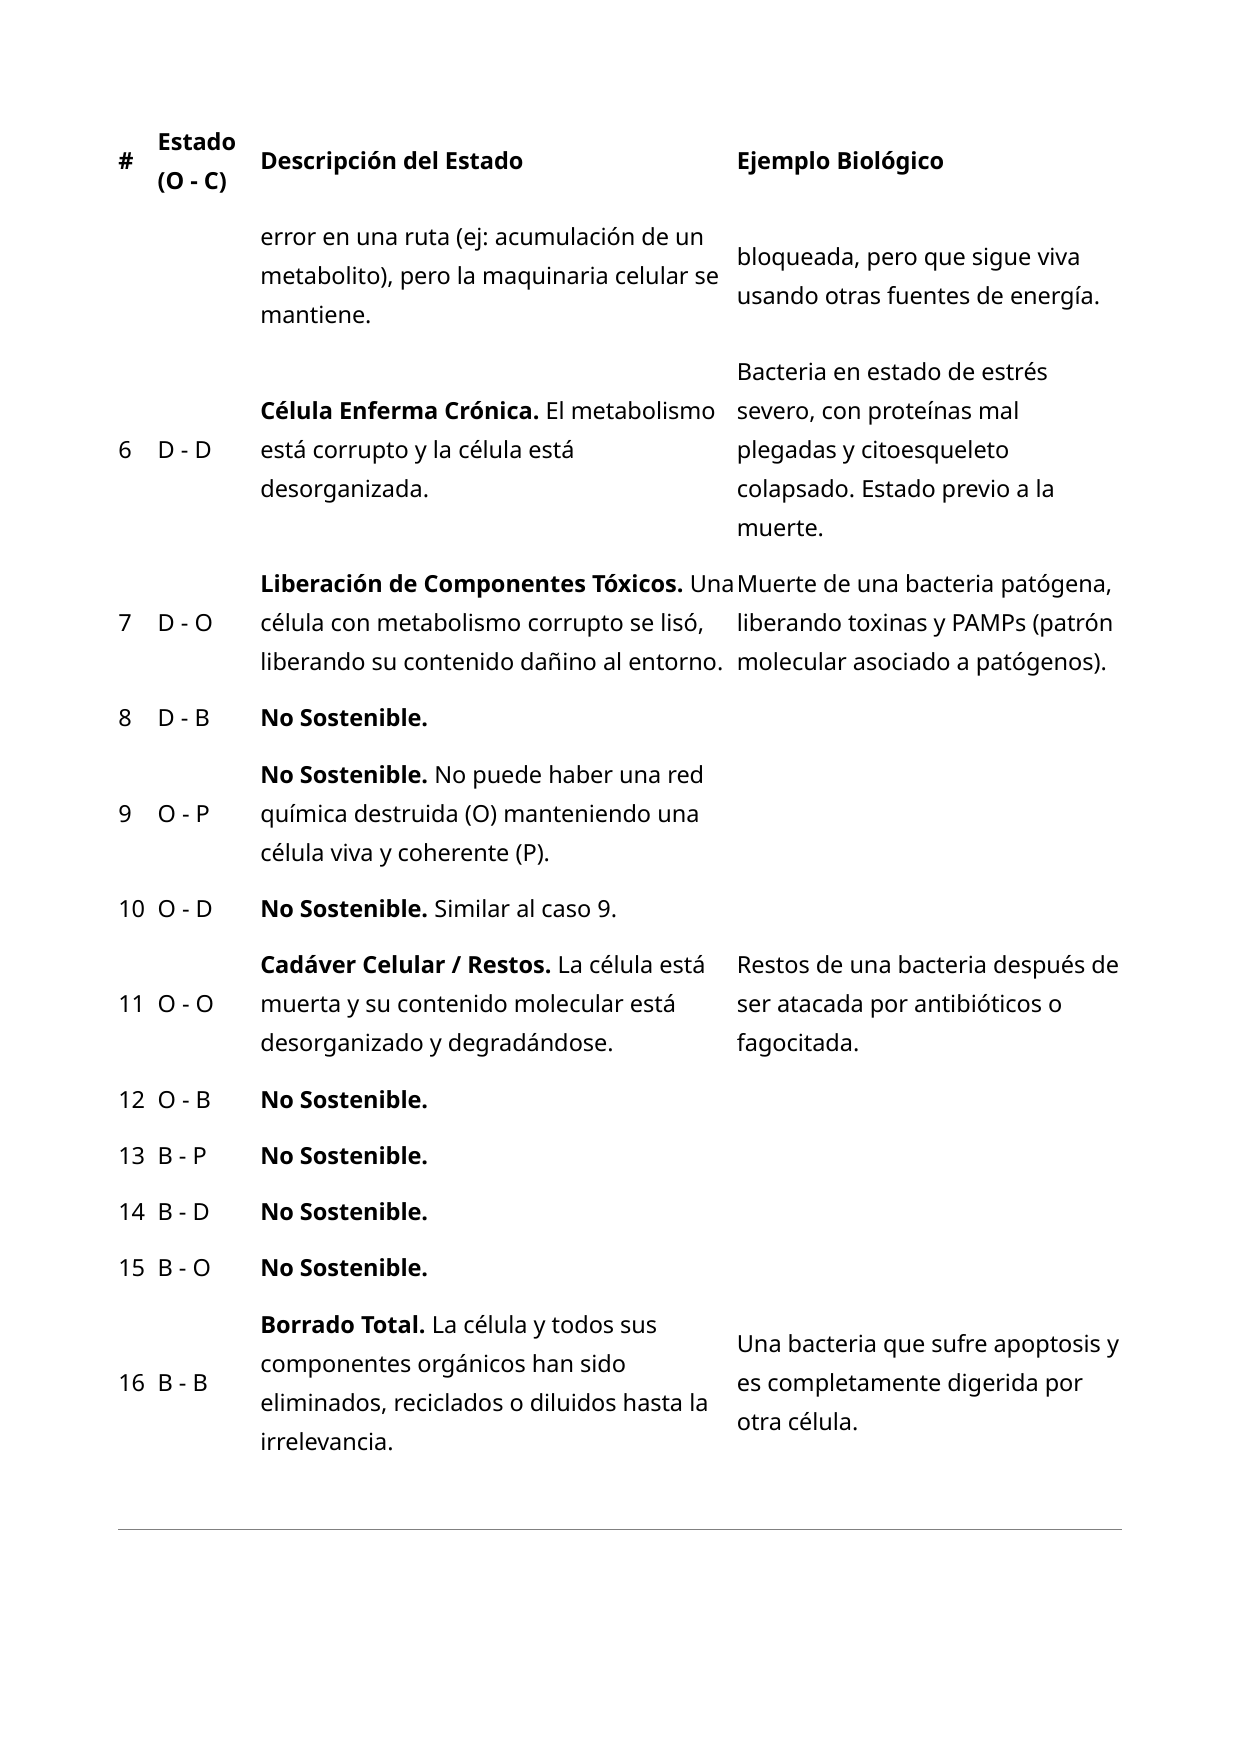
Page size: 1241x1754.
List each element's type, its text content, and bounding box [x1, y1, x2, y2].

table_cell 15 [118, 1245, 157, 1299]
table_cell 10 [118, 885, 157, 940]
table_cell O - D [158, 885, 260, 940]
table_cell 8 [118, 695, 157, 749]
table_cell O - O [158, 942, 260, 1074]
table_cell No Sostenible. [260, 1076, 737, 1131]
table_cell D - B [158, 695, 260, 749]
table_header Ejemplo Biológico [737, 118, 1122, 212]
table_cell [737, 1188, 1122, 1243]
table_cell 12 [118, 1076, 157, 1131]
table_cell 16 [118, 1301, 157, 1473]
table_cell O - B [158, 1076, 260, 1131]
table_cell 6 [118, 348, 157, 559]
table_cell B - O [158, 1245, 260, 1299]
table_cell O - P [158, 751, 260, 884]
table_cell Cadáver Celular / Restos. La célula está muerta y su contenido molecular está desorganizado y degradándose. [260, 942, 737, 1074]
table_cell Liberación de Componentes Tóxicos. Una célula con metabolismo corrupto se lisó, liberando su contenido dañino al entorno. [260, 560, 737, 693]
table_cell No Sostenible. [260, 1132, 737, 1187]
table_cell 13 [118, 1132, 157, 1187]
table_cell bloqueada, pero que sigue viva usando otras fuentes de energía. [737, 213, 1122, 346]
table_cell [737, 751, 1122, 884]
table_cell Célula Enferma Crónica. El metabolismo está corrupto y la célula está desorganizada. [260, 348, 737, 559]
table_cell Una bacteria que sufre apoptosis y es completamente digerida por otra célula. [737, 1301, 1122, 1473]
table_header Descripción del Estado [260, 118, 737, 212]
table_cell [118, 213, 157, 346]
table_cell 9 [118, 751, 157, 884]
table_cell No Sostenible. Similar al caso 9. [260, 885, 737, 940]
table_cell 7 [118, 560, 157, 693]
table_cell error en una ruta (ej: acumulación de un metabolito), pero la maquinaria celular se mantiene. [260, 213, 737, 346]
table_cell B - B [158, 1301, 260, 1473]
table_cell B - D [158, 1188, 260, 1243]
table_cell Borrado Total. La célula y todos sus componentes orgánicos han sido eliminados, reciclados o diluidos hasta la irrelevancia. [260, 1301, 737, 1473]
table_cell [737, 1076, 1122, 1131]
table_cell Restos de una bacteria después de ser atacada por antibióticos o fagocitada. [737, 942, 1122, 1074]
table_cell [737, 1132, 1122, 1187]
table_cell [158, 213, 260, 346]
table_cell D - D [158, 348, 260, 559]
table_cell [737, 885, 1122, 940]
table_cell Bacteria en estado de estrés severo, con proteínas mal plegadas y citoesqueleto colapsado. Estado previo a la muerte. [737, 348, 1122, 559]
table_cell [737, 695, 1122, 749]
table_header # [118, 118, 157, 212]
table_header Estado (O - C) [158, 118, 260, 212]
table_cell No Sostenible. [260, 1188, 737, 1243]
table_cell B - P [158, 1132, 260, 1187]
table_cell No Sostenible. [260, 695, 737, 749]
table_cell D - O [158, 560, 260, 693]
table_cell 11 [118, 942, 157, 1074]
table_cell Muerte de una bacteria patógena, liberando toxinas y PAMPs (patrón molecular asociado a patógenos). [737, 560, 1122, 693]
table_cell No Sostenible. No puede haber una red química destruida (O) manteniendo una célula viva y coherente (P). [260, 751, 737, 884]
table_cell No Sostenible. [260, 1245, 737, 1299]
table_cell [737, 1245, 1122, 1299]
table_cell 14 [118, 1188, 157, 1243]
